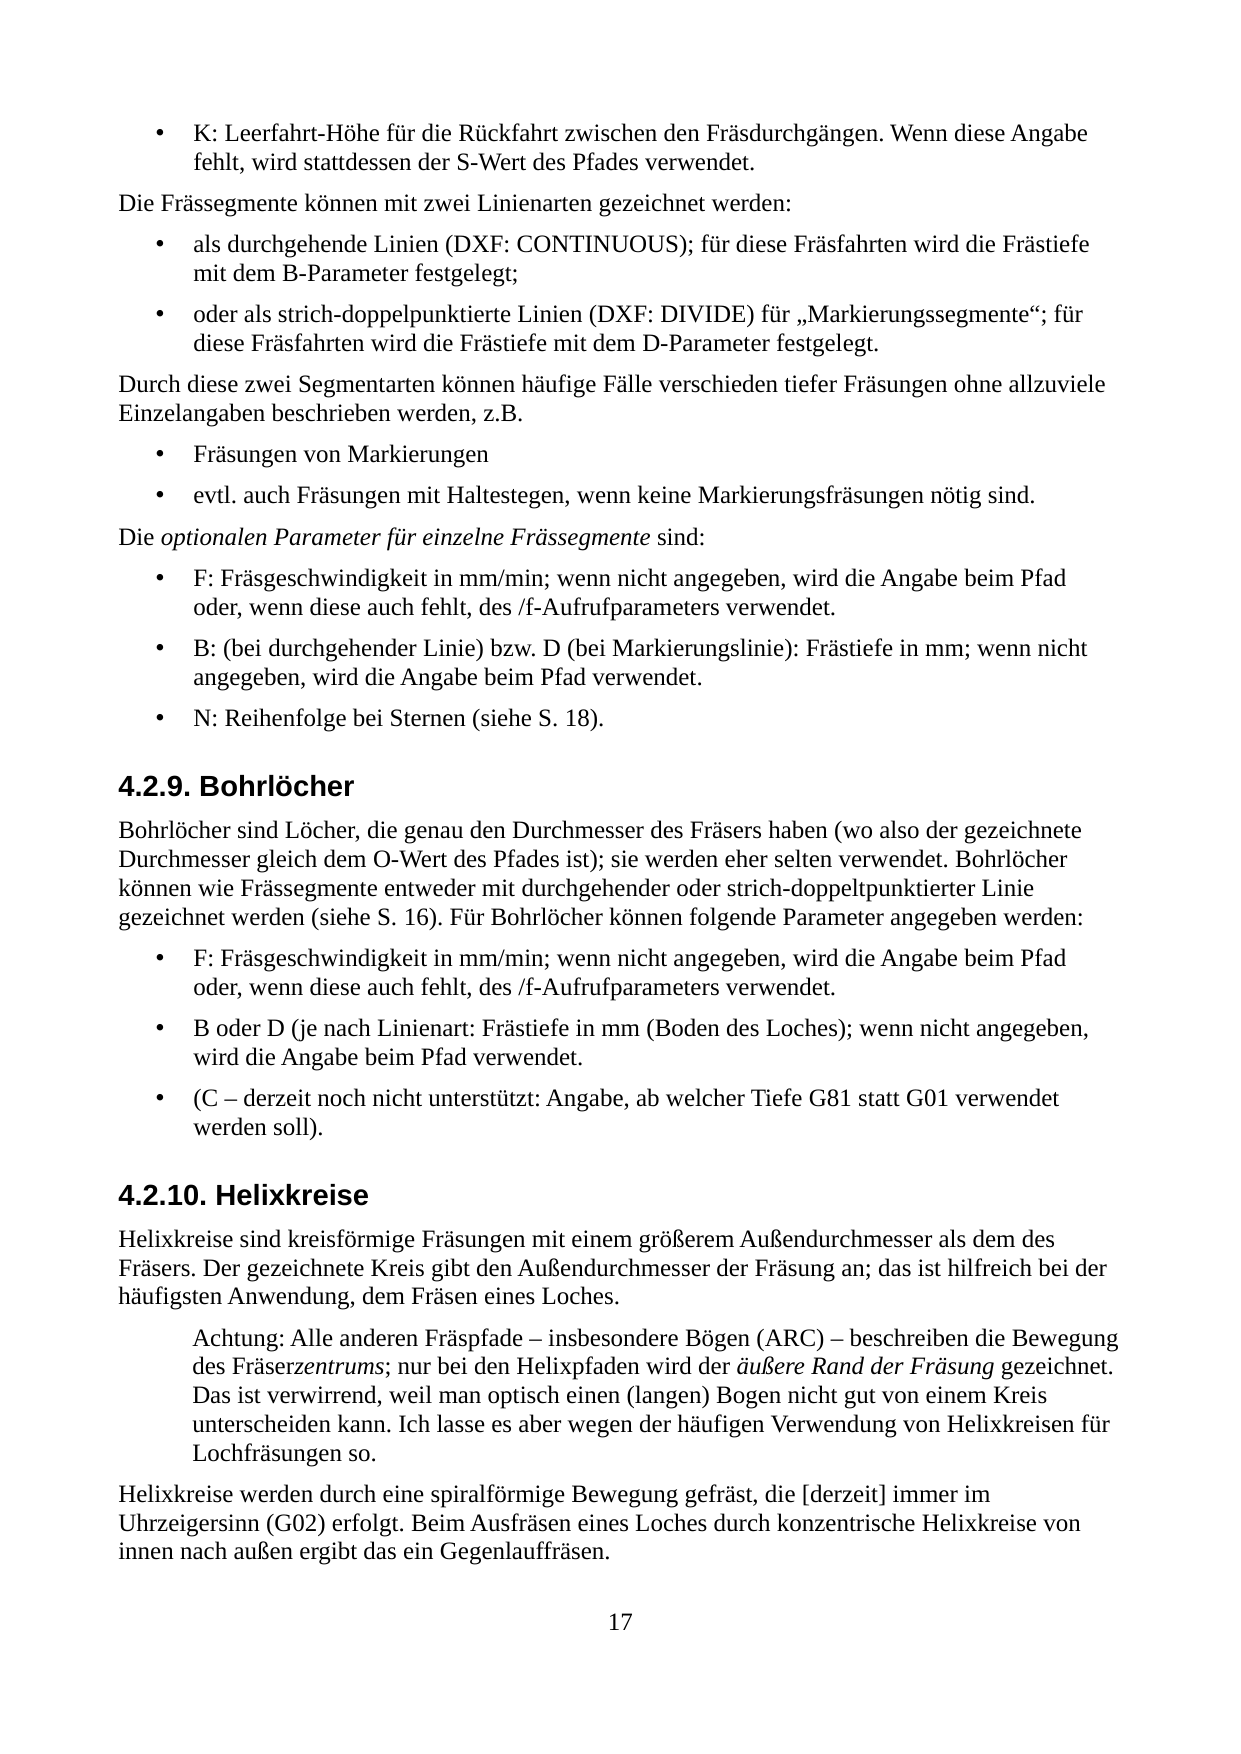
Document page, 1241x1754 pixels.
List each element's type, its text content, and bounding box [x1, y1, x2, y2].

text Achtung: Alle anderen Fräspfade – insbesondere Bögen (ARC) – beschreiben die Bewegung des Fräserzentrums; nur bei den Helixpfaden wird der äußere Rand der Fräsung gezeichnet. Das ist verwirrend, weil man optisch einen (langen) Bogen nicht gut von einem Kreis unterscheiden kann. Ich lasse es aber wegen der häufigen Verwendung von Helixkreisen für Lochfräsungen so. [192, 1323, 1122, 1466]
list (C – derzeit noch nicht unterstützt: Angabe, ab welcher Tiefe G81 statt G01 verwendet werden soll). [156, 1083, 1122, 1140]
list N: Reihenfolge bei Sternen (siehe S. 18). [156, 703, 1122, 732]
text Bohrlöcher sind Löcher, die genau den Durchmesser des Fräsers haben (wo also der gezeichnete Durchmesser gleich dem O-Wert des Pfades ist); sie werden eher selten verwendet. Bohrlöcher können wie Frässegmente entweder mit durchgehender oder strich-doppeltpunktierter Linie gezeichnet werden (siehe S. 15). Für Bohrlöcher können folgende Parameter angegeben werden: [118, 815, 1122, 930]
list B: (bei durchgehender Linie) bzw. D (bei Markierungslinie): Frästiefe in mm; wenn nicht angegeben, wird die Angabe beim Pfad verwendet. [156, 633, 1122, 691]
list B oder D (je nach Linienart: Frästiefe in mm (Boden des Loches); wenn nicht angegeben, wird die Angabe beim Pfad verwendet. [156, 1013, 1122, 1070]
list F: Fräsgeschwindigkeit in mm/min; wenn nicht angegeben, wird die Angabe beim Pfad oder, wenn diese auch fehlt, des /f-Aufrufparameters verwendet. [156, 563, 1122, 621]
list F: Fräsgeschwindigkeit in mm/min; wenn nicht angegeben, wird die Angabe beim Pfad oder, wenn diese auch fehlt, des /f-Aufrufparameters verwendet. [156, 943, 1122, 1000]
subtitle 4.2.9. Bohrlöcher [118, 769, 1122, 803]
text Helixkreise werden durch eine spiralförmige Bewegung gefräst, die [derzeit] immer im Uhrzeigersinn (G02) erfolgt. Beim Ausfräsen eines Loches durch konzentrische Helixkreise von innen nach außen ergibt das ein Gegenlauffräsen. [118, 1479, 1122, 1565]
list Fräsungen von Markierungen [156, 439, 1122, 468]
text Die Frässegmente können mit zwei Linienarten gezeichnet werden: [118, 188, 1122, 217]
subtitle 4.2.10. Helixkreise [118, 1178, 1122, 1211]
text Die optionalen Parameter für einzelne Frässegmente sind: [118, 522, 1122, 551]
list evtl. auch Fräsungen mit Haltestegen, wenn keine Markierungsfräsungen nötig sind. [156, 481, 1122, 509]
text Durch diese zwei Segmentarten können häufige Fälle verschieden tiefer Fräsungen ohne allzuviele Einzelangaben beschrieben werden, z.B. [118, 369, 1122, 427]
list K: Leerfahrt-Höhe für die Rückfahrt zwischen den Fräsdurchgängen. Wenn diese Angabe fehlt, wird stattdessen der S-Wert des Pfades verwendet. [156, 118, 1122, 176]
text Helixkreise sind kreisförmige Fräsungen mit einem größerem Außendurchmesser als dem des Fräsers. Der gezeichnete Kreis gibt den Außendurchmesser der Fräsung an; das ist hilfreich bei der häufigsten Anwendung, dem Fräsen eines Loches. [118, 1224, 1122, 1310]
list oder als strich-doppelpunktierte Linien (DXF: DIVIDE) für „Markierungssegmente“; für diese Fräsfahrten wird die Frästiefe mit dem D-Parameter festgelegt. [156, 299, 1122, 357]
list als durchgehende Linien (DXF: CONTINUOUS); für diese Fräsfahrten wird die Frästiefe mit dem B-Parameter festgelegt; [156, 229, 1122, 287]
